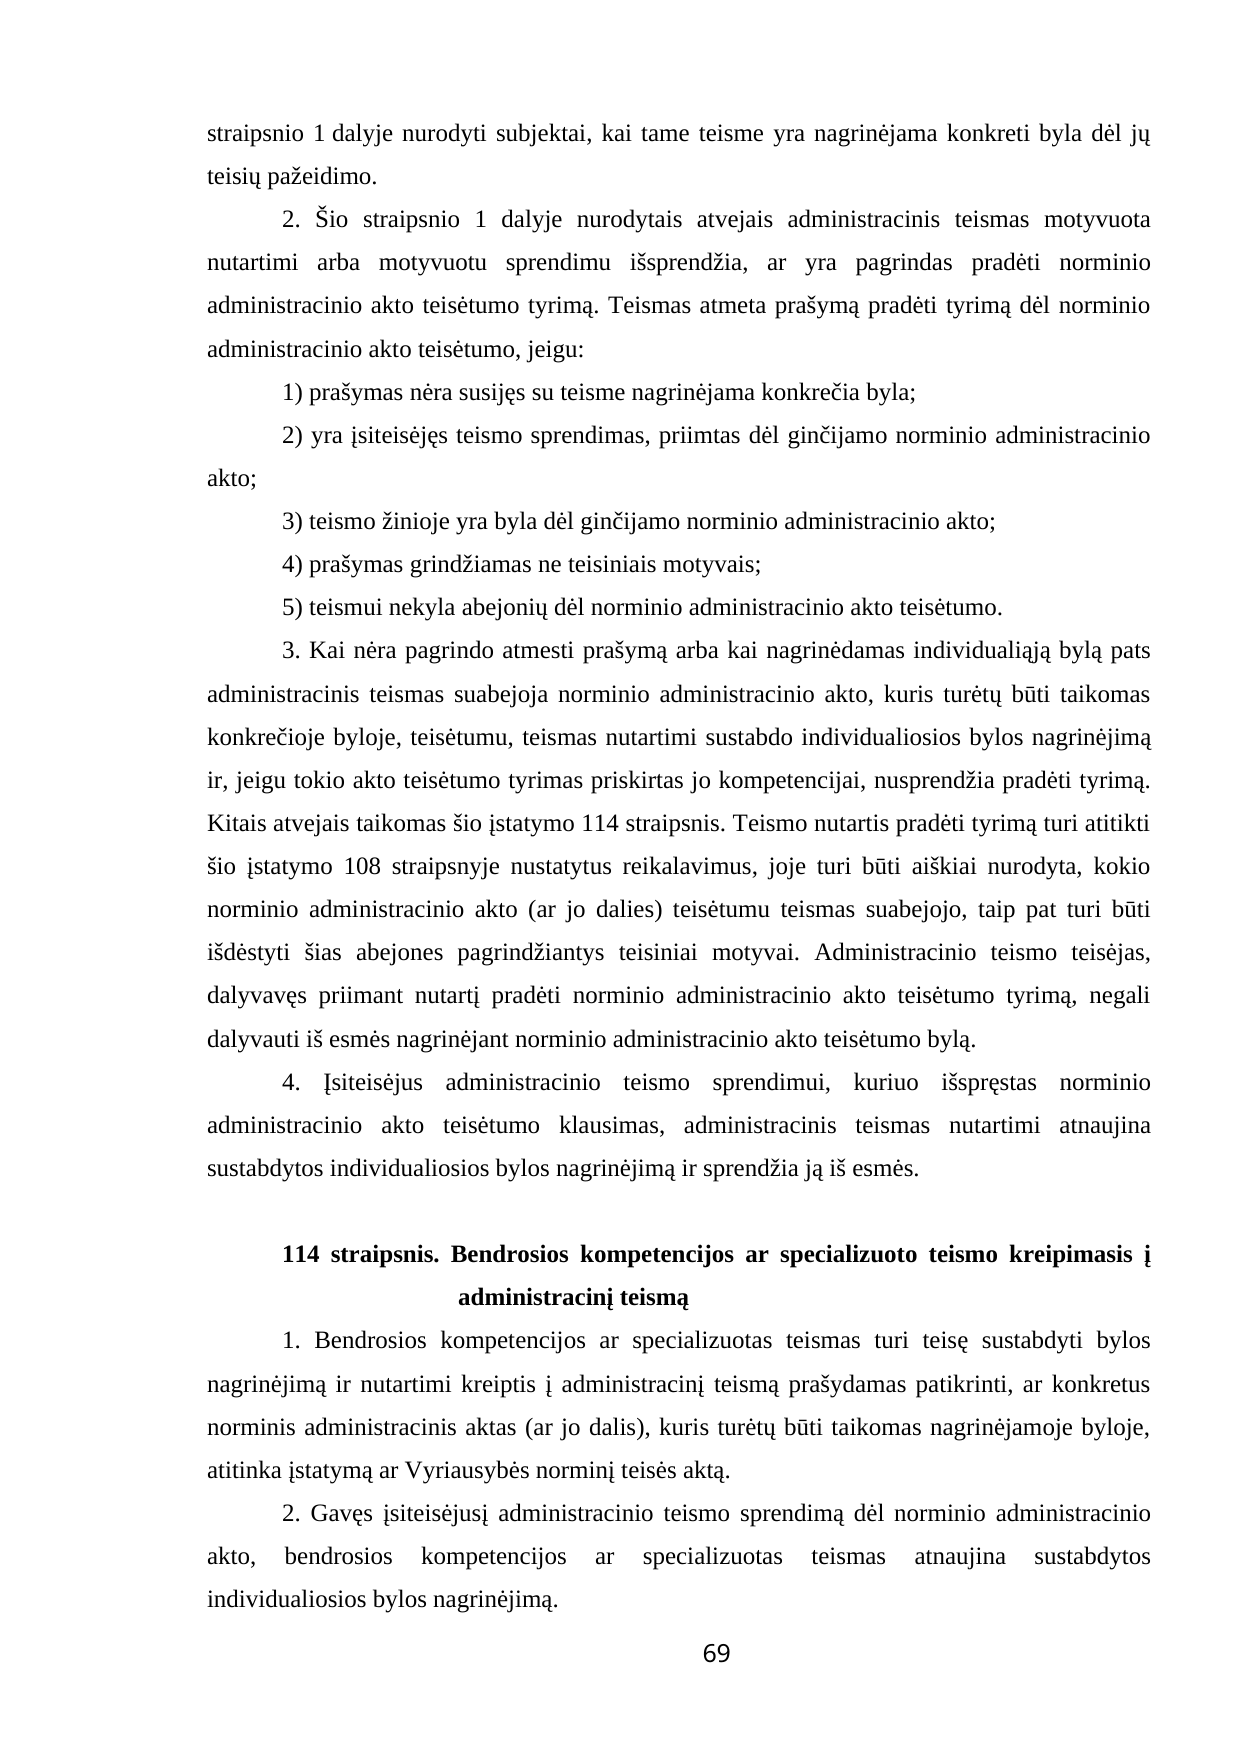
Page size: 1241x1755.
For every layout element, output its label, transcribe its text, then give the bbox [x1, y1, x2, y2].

text 4) prašymas grindžiamas ne teisiniais motyvais; [207, 549, 1152, 578]
text 2. Gavęs įsiteisėjusį administracinio teismo sprendimą dėl norminio administracinio akto, bendrosios kompetencijos ar specializuotas teismas atnaujina sustabdytos individualiosios bylos nagrinėjimą. [207, 1498, 1152, 1613]
text 4. Įsiteisėjus administracinio teismo sprendimui, kuriuo išspręstas norminio administracinio akto teisėtumo klausimas, administracinis teismas nutartimi atnaujina sustabdytos individualiosios bylos nagrinėjimą ir sprendžia ją iš esmės. [207, 1067, 1152, 1182]
text 3) teismo žinioje yra byla dėl ginčijamo norminio administracinio akto; [207, 506, 1152, 535]
text 3. Kai nėra pagrindo atmesti prašymą arba kai nagrinėdamas individualiąją bylą pats administracinis teismas suabejoja norminio administracinio akto, kuris turėtų būti taikomas konkrečioje byloje, teisėtumu, teismas nutartimi sustabdo individualiosios bylos nagrinėjimą ir, jeigu tokio akto teisėtumo tyrimas priskirtas jo kompetencijai, nusprendžia pradėti tyrimą. Kitais atvejais taikomas šio įstatymo 114 straipsnis. Teismo nutartis pradėti tyrimą turi atitikti šio įstatymo 108 straipsnyje nustatytus reikalavimus, joje turi būti aiškiai nurodyta, kokio norminio administracinio akto (ar jo dalies) teisėtumu teismas suabejojo, taip pat turi būti išdėstyti šias abejones pagrindžiantys teisiniai motyvai. Administracinio teismo teisėjas, dalyvavęs priimant nutartį pradėti norminio administracinio akto teisėtumo tyrimą, negali dalyvauti iš esmės nagrinėjant norminio administracinio akto teisėtumo bylą. [207, 636, 1152, 1052]
text 2. Šio straipsnio 1 dalyje nurodytais atvejais administracinis teismas motyvuota nutartimi arba motyvuotu sprendimu išsprendžia, ar yra pagrindas pradėti norminio administracinio akto teisėtumo tyrimą. Teismas atmeta prašymą pradėti tyrimą dėl norminio administracinio akto teisėtumo, jeigu: [207, 204, 1152, 362]
text 1. Bendrosios kompetencijos ar specializuotas teismas turi teisę sustabdyti bylos nagrinėjimą ir nutartimi kreiptis į administracinį teismą prašydamas patikrinti, ar konkretus norminis administracinis aktas (ar jo dalis), kuris turėtų būti taikomas nagrinėjamoje byloje, atitinka įstatymą ar Vyriausybės norminį teisės aktą. [207, 1326, 1152, 1484]
text 1) prašymas nėra susijęs su teisme nagrinėjama konkrečia byla; [207, 377, 1152, 406]
text 2) yra įsiteisėjęs teismo sprendimas, priimtas dėl ginčijamo norminio administracinio akto; [207, 420, 1152, 492]
text 114 straipsnis. Bendrosios kompetencijos ar specializuoto teismo kreipimasis į administracinį teismą [282, 1239, 1152, 1311]
text 5) teismui nekyla abejonių dėl norminio administracinio akto teisėtumo. [207, 592, 1152, 621]
text straipsnio 1 dalyje nurodyti subjektai, kai tame teisme yra nagrinėjama konkreti byla dėl jų teisių pažeidimo. [207, 118, 1152, 190]
